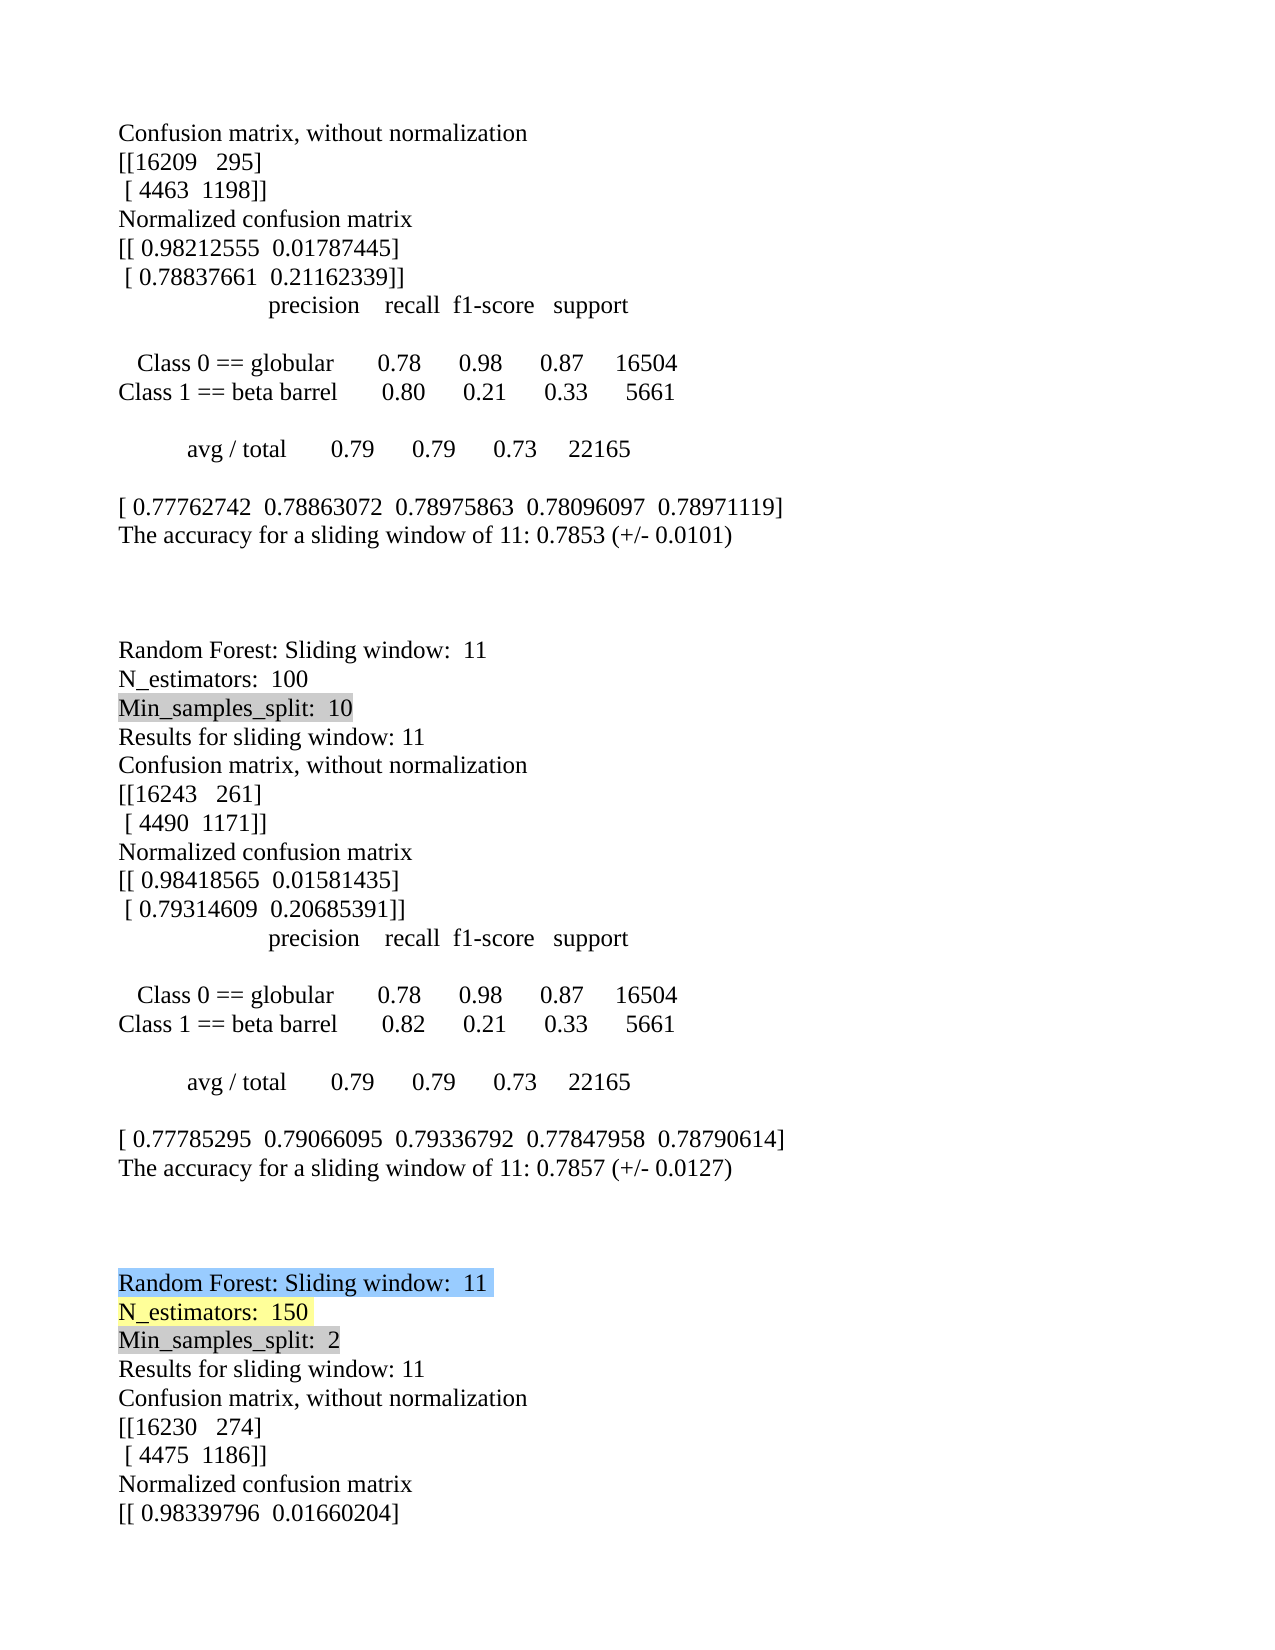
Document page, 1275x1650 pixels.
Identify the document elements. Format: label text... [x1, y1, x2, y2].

text N_estimators: 150 [118, 1297, 1157, 1326]
text [ 0.77762742 0.78863072 0.78975863 0.78096097 0.78971119] [118, 492, 1157, 521]
text [[16243 261] [118, 779, 1157, 808]
text Class 0 == globular 0.78 0.98 0.87 16504 [118, 348, 1157, 377]
text avg / total 0.79 0.79 0.73 22165 [118, 434, 1157, 463]
text precision recall f1-score support [118, 291, 1157, 319]
text Confusion matrix, without normalization [118, 751, 1157, 779]
text precision recall f1-score support [118, 923, 1157, 952]
text Results for sliding window: 11 [118, 1354, 1157, 1383]
text avg / total 0.79 0.79 0.73 22165 [118, 1067, 1157, 1096]
text [ 4475 1186]] [118, 1441, 1157, 1469]
text Confusion matrix, without normalization [118, 1383, 1157, 1412]
text [[16230 274] [118, 1412, 1157, 1441]
text Confusion matrix, without normalization [118, 118, 1157, 147]
text The accuracy for a sliding window of 11: 0.7857 (+/- 0.0127) [118, 1153, 1157, 1182]
text [ 4490 1171]] [118, 808, 1157, 837]
text Random Forest: Sliding window: 11 [118, 1268, 1157, 1297]
text Min_samples_split: 10 [118, 693, 1157, 722]
text [ 0.77785295 0.79066095 0.79336792 0.77847958 0.78790614] [118, 1124, 1157, 1153]
text Class 1 == beta barrel 0.80 0.21 0.33 5661 [118, 377, 1157, 406]
text Normalized confusion matrix [118, 1469, 1157, 1498]
text [[ 0.98418565 0.01581435] [118, 866, 1157, 894]
text Class 1 == beta barrel 0.82 0.21 0.33 5661 [118, 1009, 1157, 1038]
text Random Forest: Sliding window: 11 [118, 636, 1157, 664]
text Results for sliding window: 11 [118, 722, 1157, 751]
text Normalized confusion matrix [118, 204, 1157, 233]
text Min_samples_split: 2 [118, 1326, 1157, 1354]
text The accuracy for a sliding window of 11: 0.7853 (+/- 0.0101) [118, 521, 1157, 549]
text [ 4463 1198]] [118, 176, 1157, 204]
text N_estimators: 100 [118, 664, 1157, 693]
text [ 0.78837661 0.21162339]] [118, 262, 1157, 291]
text [ 0.79314609 0.20685391]] [118, 894, 1157, 923]
text Normalized confusion matrix [118, 837, 1157, 866]
text [[16209 295] [118, 147, 1157, 176]
text Class 0 == globular 0.78 0.98 0.87 16504 [118, 981, 1157, 1009]
text [[ 0.98339796 0.01660204] [118, 1498, 1157, 1527]
text [[ 0.98212555 0.01787445] [118, 233, 1157, 262]
